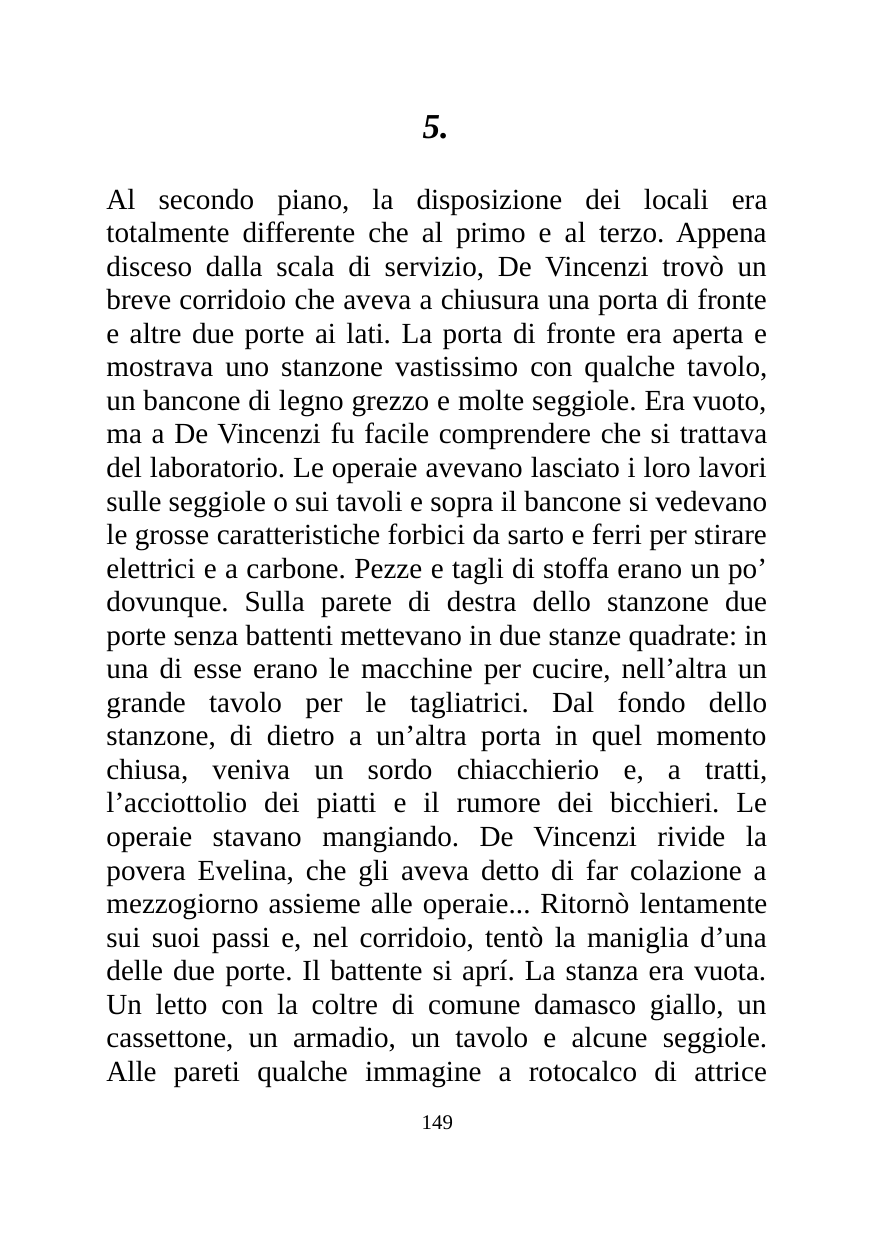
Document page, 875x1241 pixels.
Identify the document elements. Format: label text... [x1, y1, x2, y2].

subtitle 5. [106, 106, 768, 146]
text Al secondo piano, la disposizione dei locali era totalmente differente che al primo e al terzo. Appena disceso dalla scala di servizio, De Vincenzi trovò un breve corridoio che aveva a chiusura una porta di fronte e altre due porte ai lati. La porta di fronte era aperta e mostrava uno stanzone vastissimo con qualche tavolo, un bancone di legno grezzo e molte seggiole. Era vuoto, ma a De Vincenzi fu facile comprendere che si trattava del laboratorio. Le operaie avevano lasciato i loro lavori sulle seggiole o sui tavoli e sopra il bancone si vedevano le grosse caratteristiche forbici da sarto e ferri per stirare elettrici e a carbone. Pezze e tagli di stoffa erano un po’ dovunque. Sulla parete di destra dello stanzone due porte senza battenti mettevano in due stanze quadrate: in una di esse erano le macchine per cucire, nell’altra un grande tavolo per le tagliatrici. Dal fondo dello stanzone, di dietro a un’altra porta in quel momento chiusa, veniva un sordo chiacchierio e, a tratti, l’acciottolio dei piatti e il rumore dei bicchieri. Le operaie stavano mangiando. De Vincenzi rivide la povera Evelina, che gli aveva detto di far colazione a mezzogiorno assieme alle operaie... Ritornò lentamente sui suoi passi e, nel corridoio, tentò la maniglia d’una delle due porte. Il battente si aprí. La stanza era vuota. Un letto con la coltre di comune damasco giallo, un cassettone, un armadio, un tavolo e alcune seggiole. Alle pareti qualche immagine a rotocalco di attrice [106, 182, 768, 1087]
